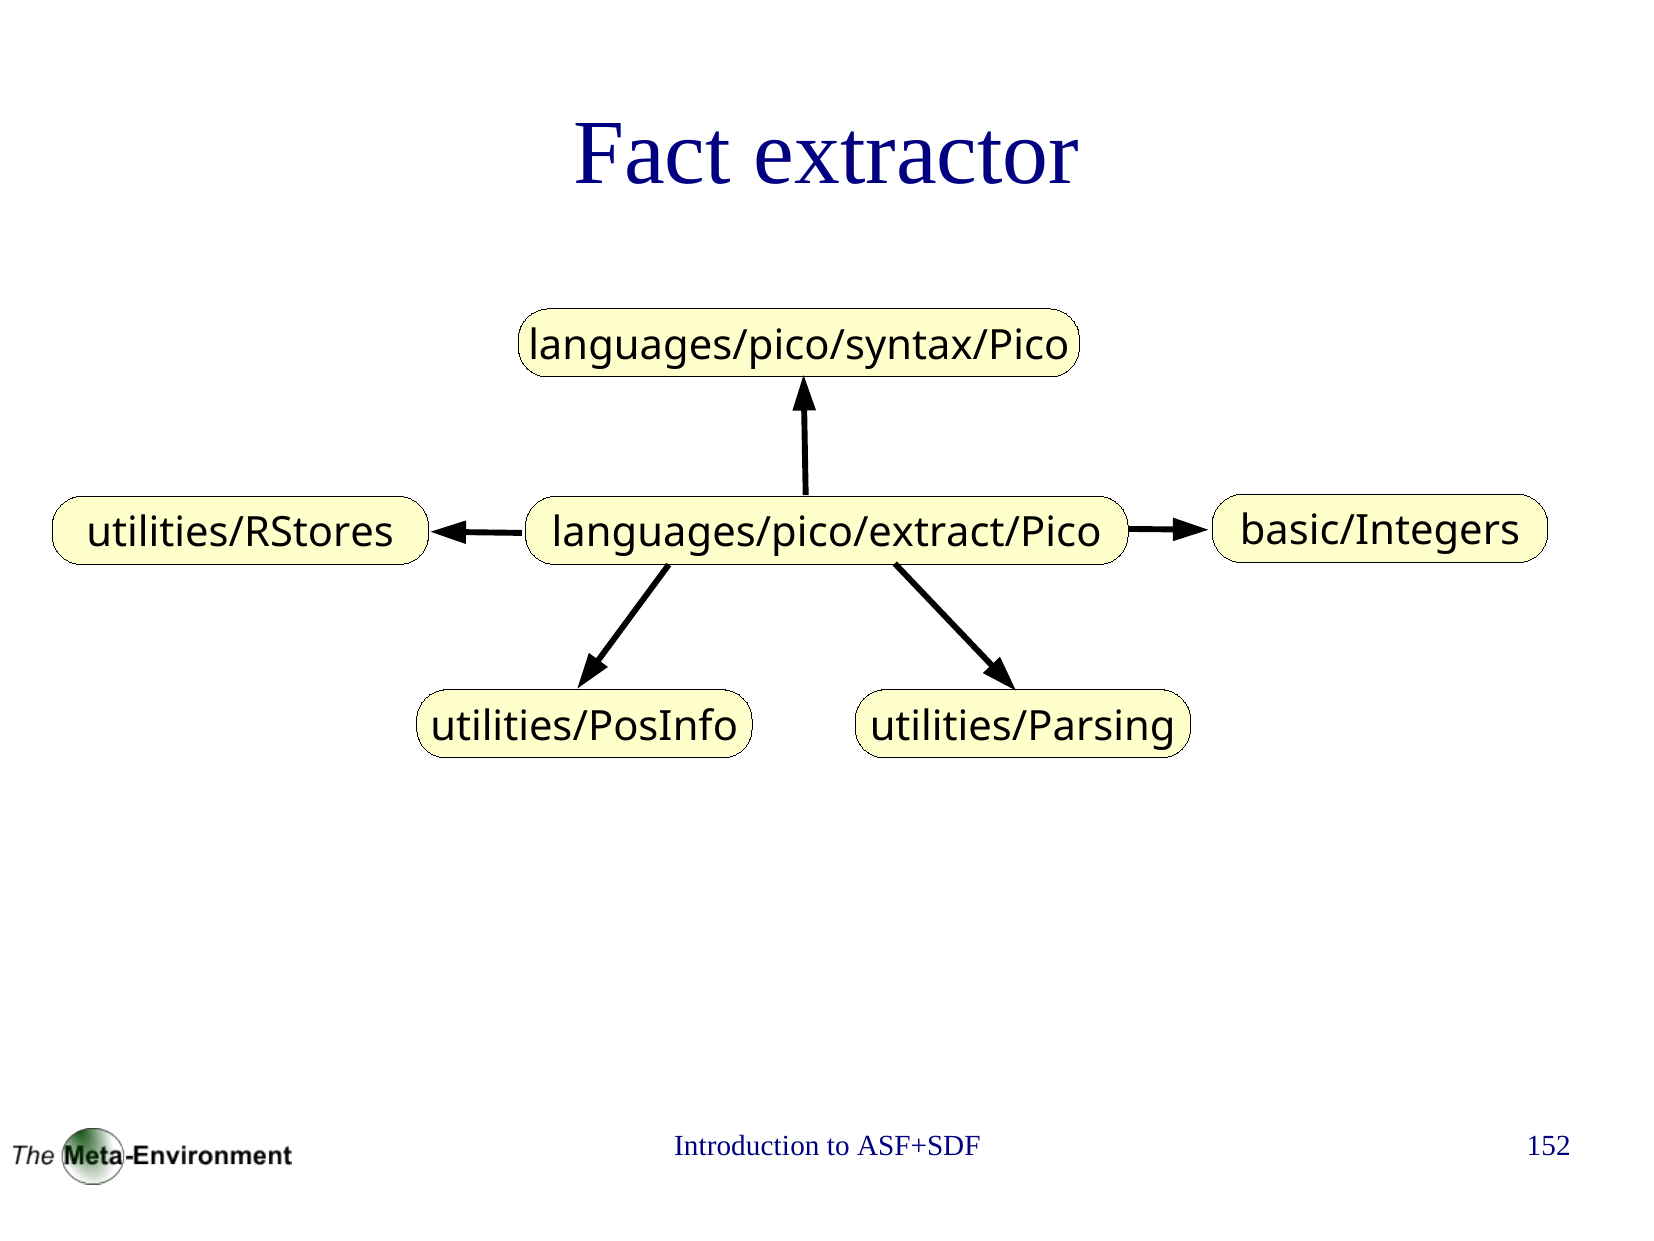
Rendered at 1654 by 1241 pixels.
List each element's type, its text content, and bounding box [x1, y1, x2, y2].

text_box basic/Integers [1212, 494, 1548, 563]
text_box languages/pico/syntax/Pico [518, 308, 1080, 377]
text_box languages/pico/extract/Pico [525, 496, 1129, 565]
picture [13, 1128, 292, 1185]
text_box utilities/Parsing [855, 689, 1191, 758]
text_box utilities/PosInfo [416, 689, 753, 758]
title Fact extractor [82, 49, 1571, 257]
text_box utilities/RStores [52, 496, 429, 565]
